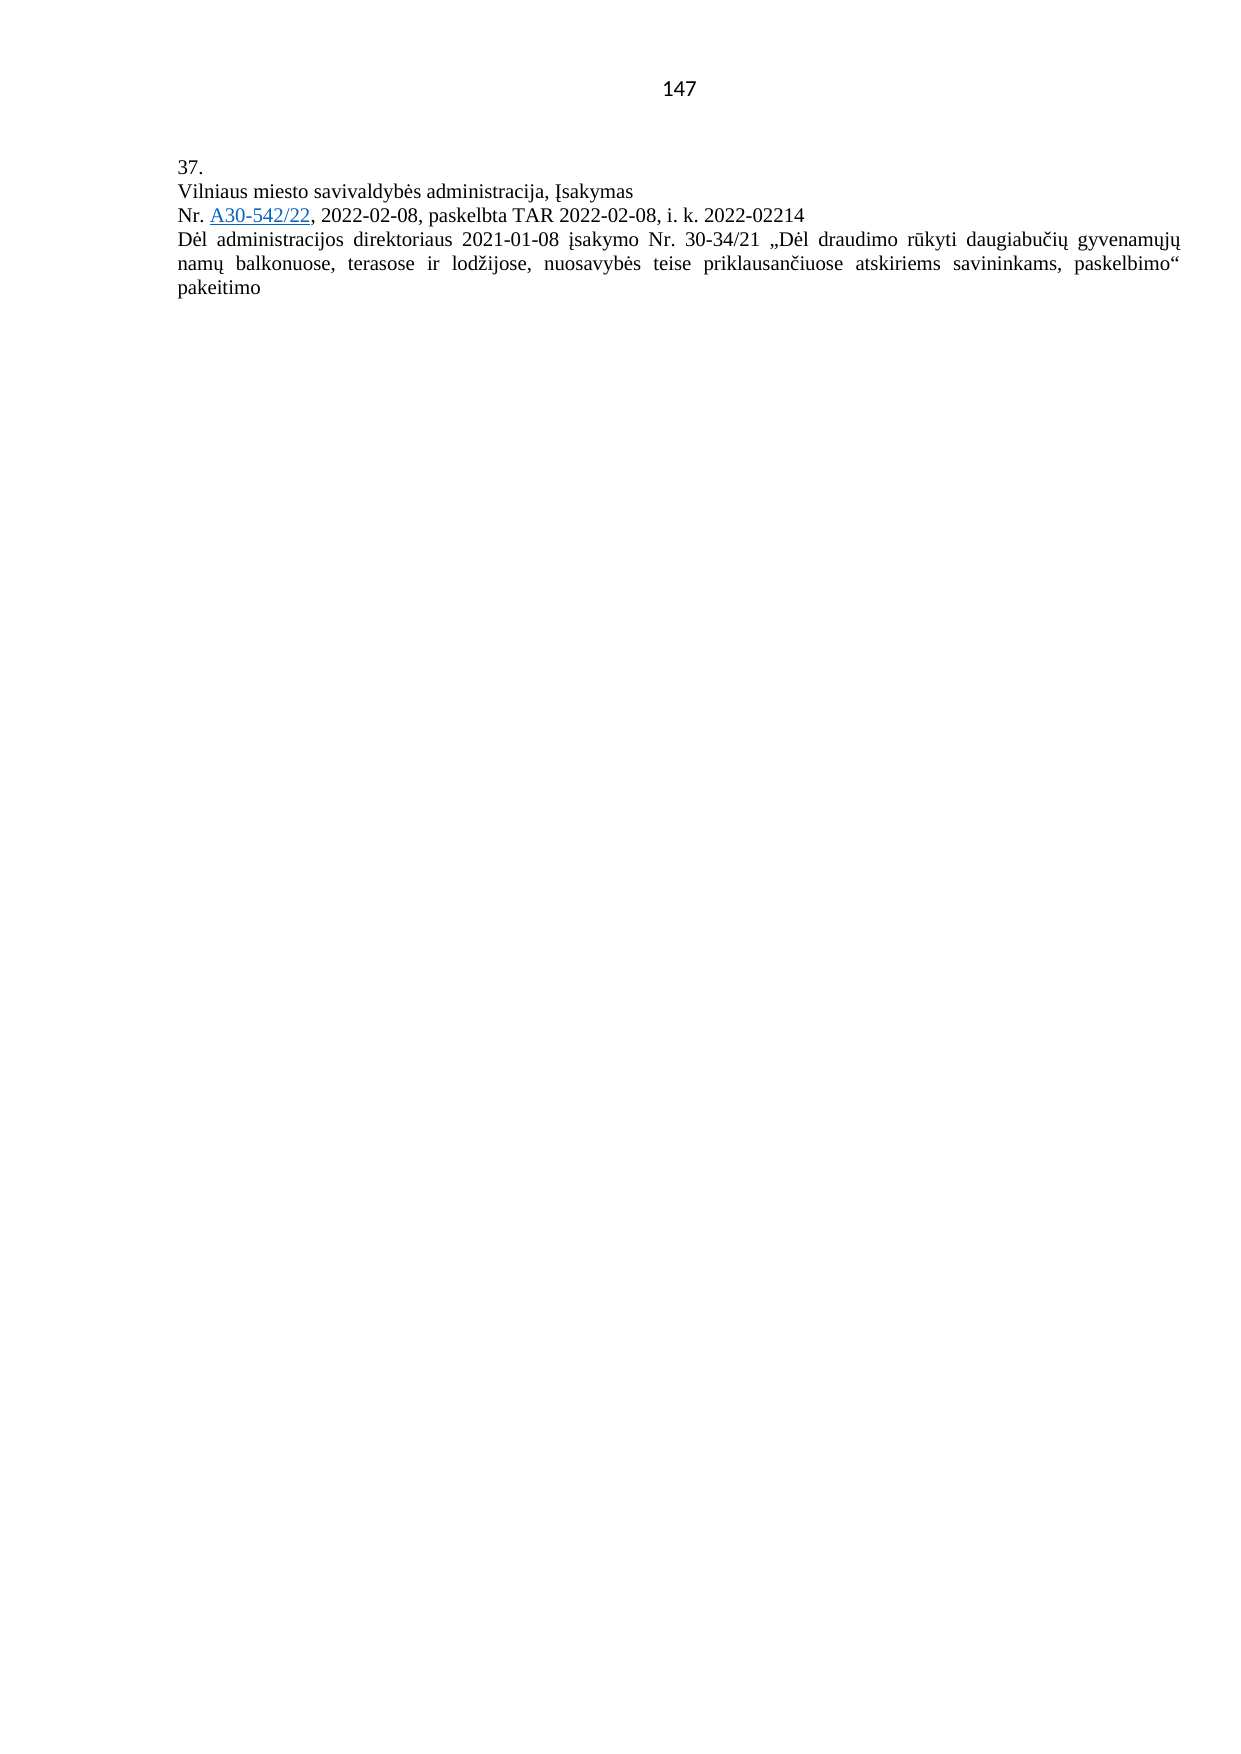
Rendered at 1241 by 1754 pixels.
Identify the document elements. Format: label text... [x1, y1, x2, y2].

text Dėl administracijos direktoriaus 2021-01-08 įsakymo Nr. 30-34/21 „Dėl draudimo rūkyti daugiabučių gyvenamųjų namų balkonuose, terasose ir lodžijose, nuosavybės teise priklausančiuose atskiriems savininkams, paskelbimo“ pakeitimo [177, 227, 1181, 299]
text 37. [177, 155, 1181, 179]
text Nr. A30-542/22, 2022-02-08, paskelbta TAR 2022-02-08, i. k. 2022-02214 [177, 203, 1181, 227]
text Vilniaus miesto savivaldybės administracija, Įsakymas [177, 179, 1181, 203]
